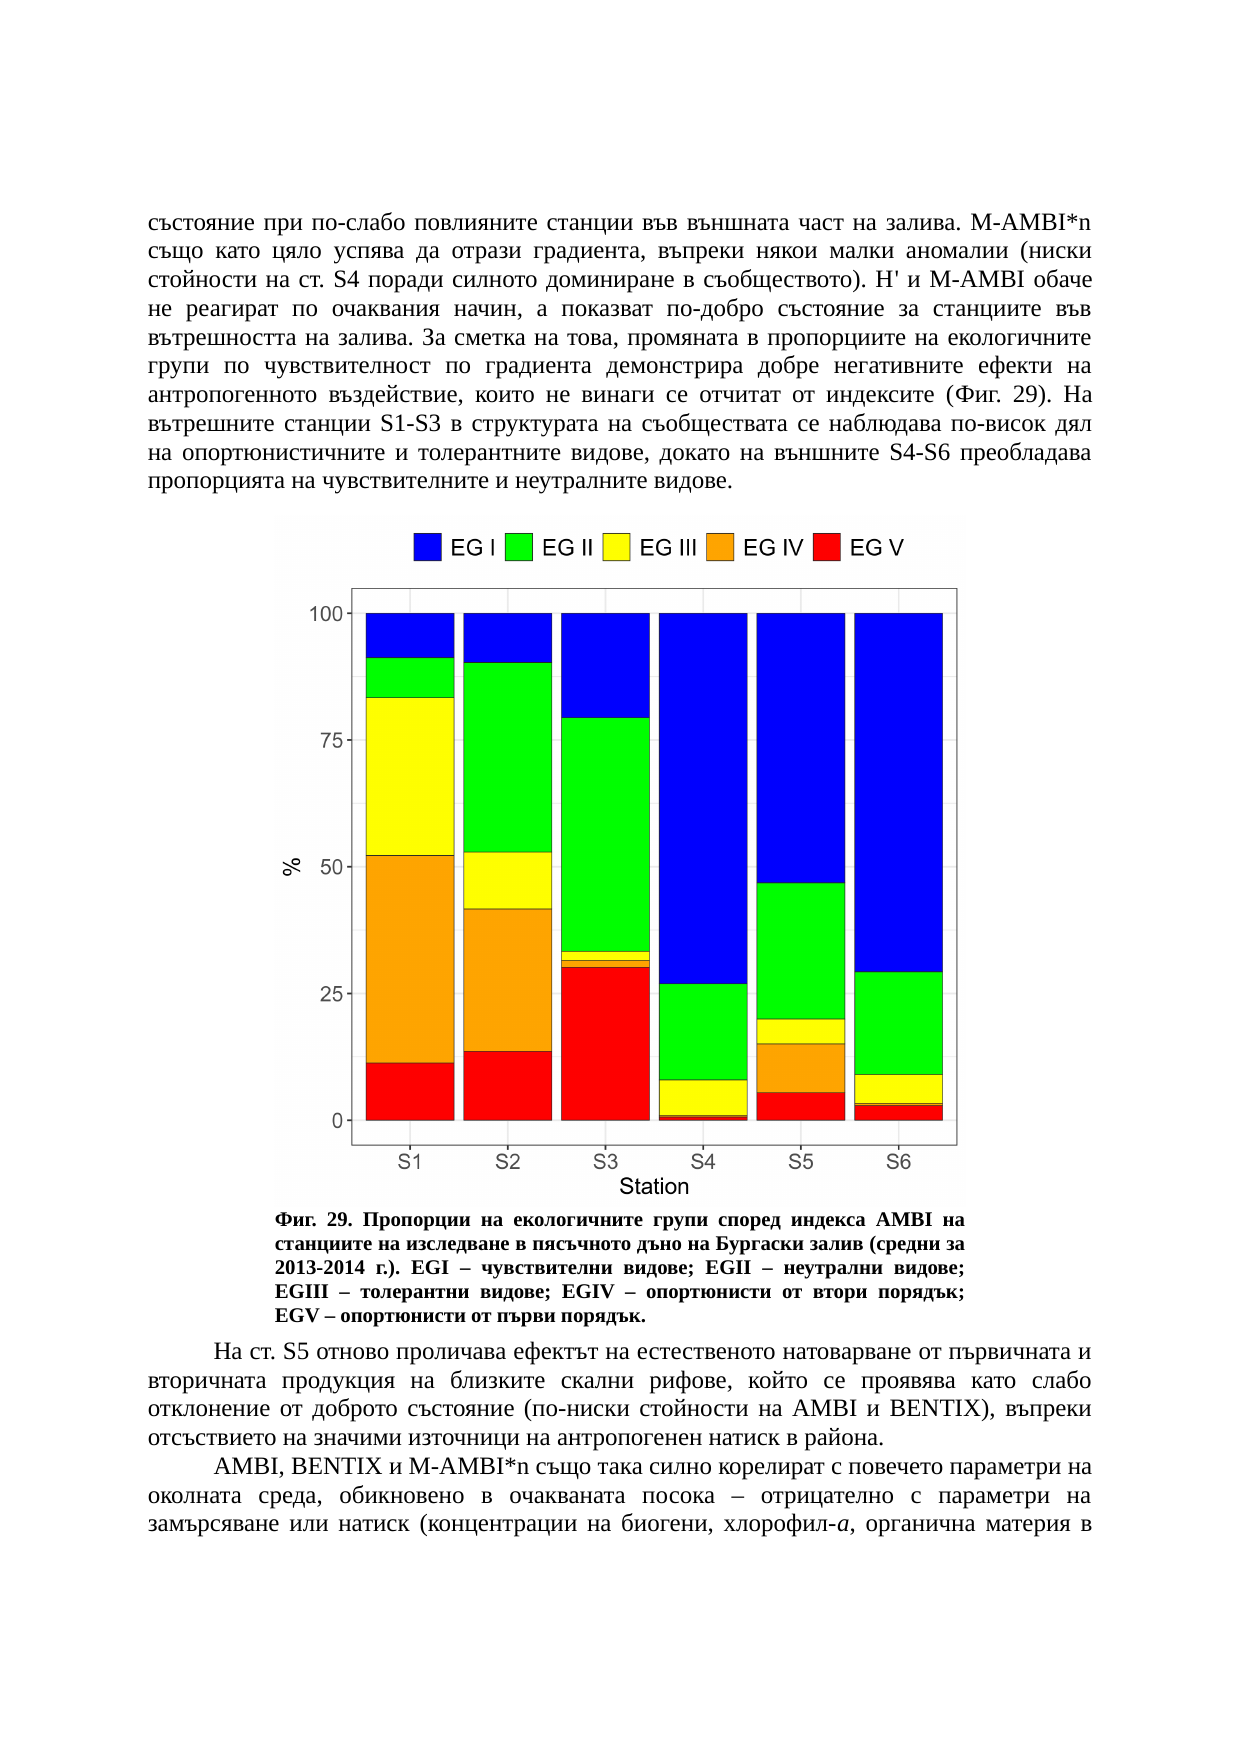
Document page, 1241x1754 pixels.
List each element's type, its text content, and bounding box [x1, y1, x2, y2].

text Фиг. 29. Пропорции на екологичните групи според индекса AMBI на станциите на изследване в пясъчното дъно на Бургаски залив (средни за 2013-2014 г.). EGI – чувствителни видове; EGII – неутрални видове; EGIII – толерантни видове; EGIV – опортюнисти от втори порядък; EGV – опортюнисти от първи порядък. [274, 1207, 966, 1327]
text На ст. S5 отново проличава ефектът на естественото натоварване от първичната и вторичната продукция на близките скални рифове, който се проявява като слабо отклонение от доброто състояние (по-ниски стойности на AMBI и BENTIX), въпреки отсъствието на значими източници на антропогенен натиск в района. [148, 1336, 1093, 1451]
text AMBI, BENTIX и M-AMBI*n също така силно корелират с повечето параметри на околната среда, обикновено в очакваната посока – отрицателно с параметри на замърсяване или натиск (концентрации на биогени, хлорофил-а, органична материя в [148, 1451, 1093, 1537]
text състояние при по-слабо повлияните станции във външната част на залива. M-AMBI*n също като цяло успява да отрази градиента, въпреки някои малки аномалии (ниски стойности на ст. S4 поради силното доминиране в съобществото). H' и M-AMBI обаче не реагират по очаквания начин, а показват по-добро състояние за станциите във вътрешността на залива. За сметка на това, промяната в пропорциите на екологичните групи по чувствителност по градиента демонстрира добре негативните ефекти на антропогенното въздействие, които не винаги се отчитат от индексите (Фиг. 29). На вътрешните станции S1-S3 в структурата на съобществата се наблюдава по-висок дял на опортюнистичните и толерантните видове, докато на външните S4-S6 преобладава пропорцията на чувствителните и неутралните видове. [148, 207, 1093, 494]
picture [274, 515, 966, 1207]
